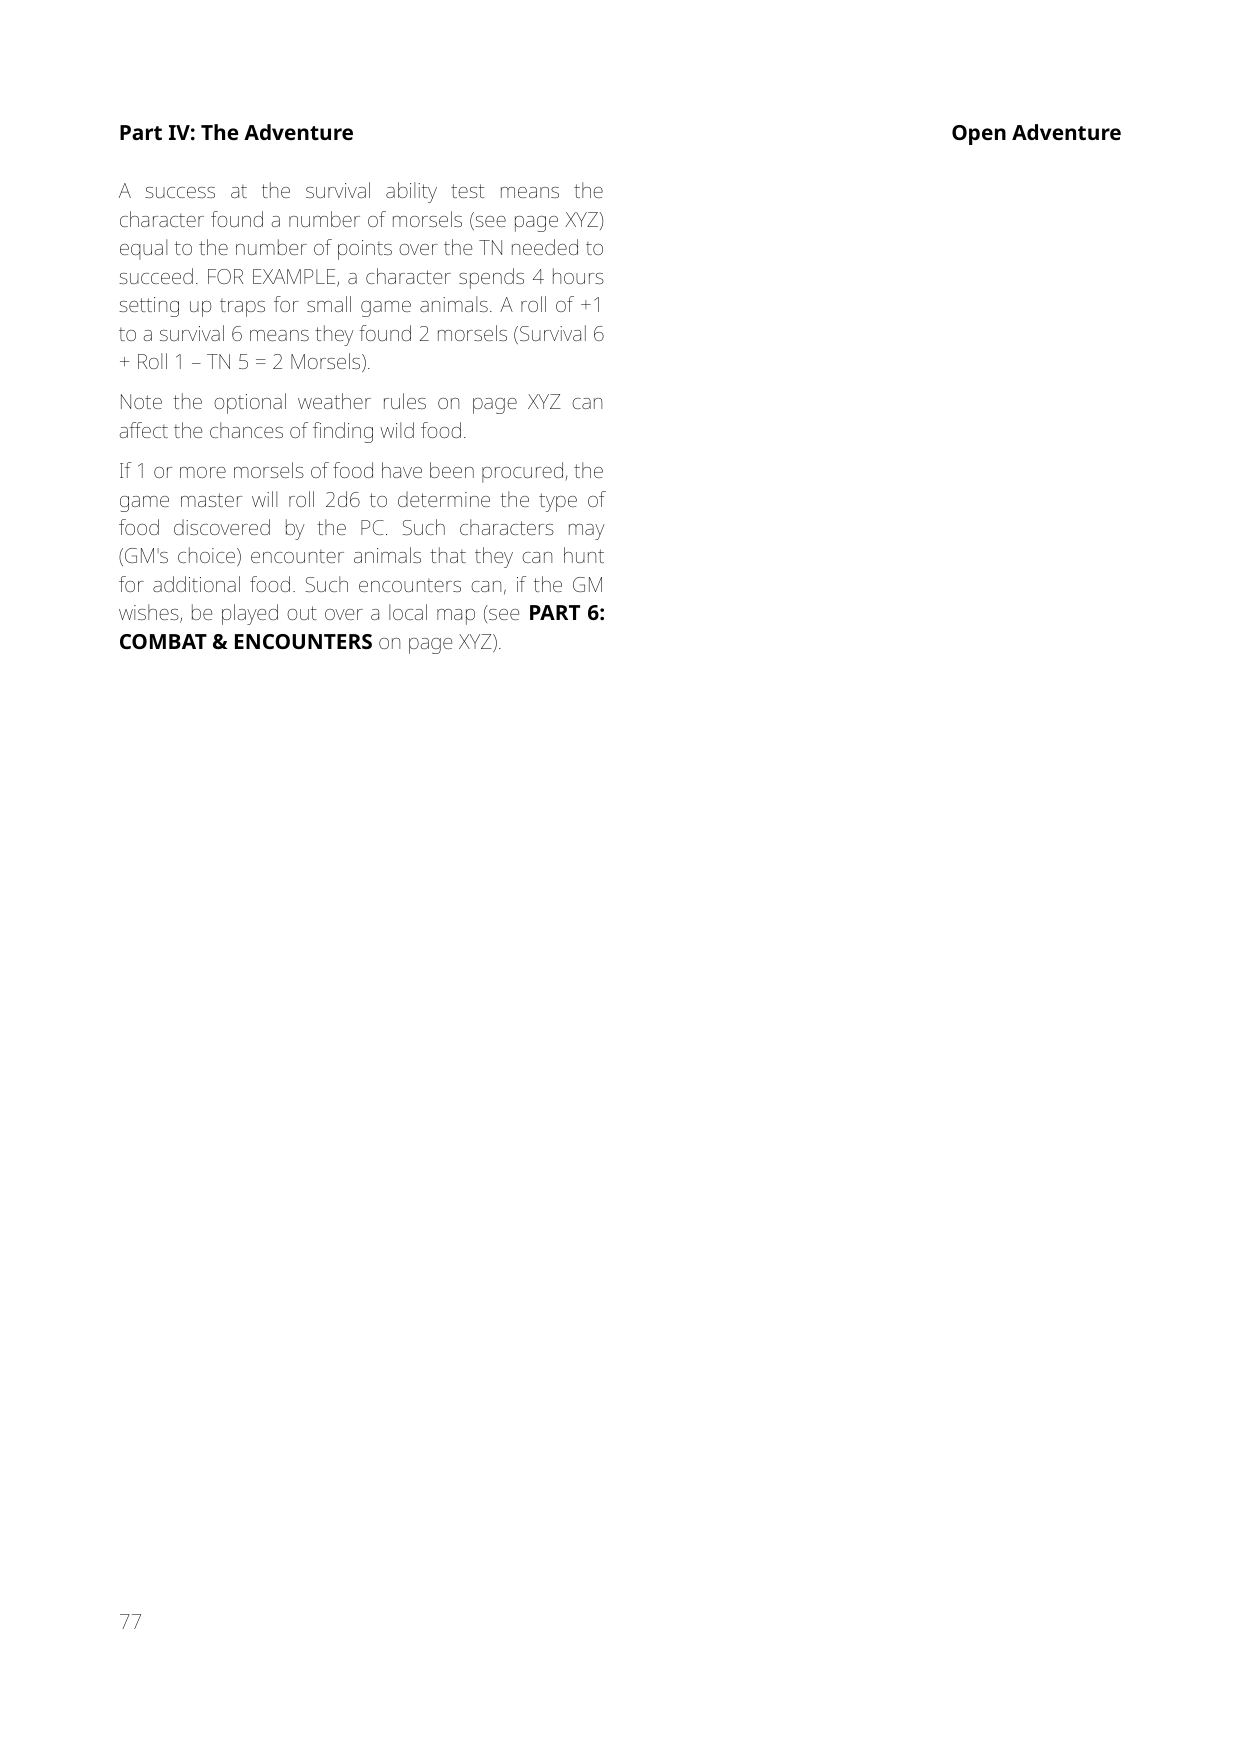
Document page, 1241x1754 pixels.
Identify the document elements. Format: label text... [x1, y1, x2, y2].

text Note the optional weather rules on page XYZ can affect the chances of finding wild food. [118, 387, 605, 444]
text If 1 or more morsels of food have been procured, the game master will roll 2d6 to determine the type of food discovered by the PC. Such characters may (GM's choice) encounter animals that they can hunt for additional food. Such encounters can, if the GM wishes, be played out over a local map (see PART 6: COMBAT & ENCOUNTERS on page XYZ). [118, 456, 605, 655]
text A success at the survival ability test means the character found a number of morsels (see page XYZ) equal to the number of points over the TN needed to succeed. FOR EXAMPLE, a character spends 4 hours setting up traps for small game animals. A roll of +1 to a survival 6 means they found 2 morsels (Survival 6 + Roll 1 – TN 5 = 2 Morsels). [118, 176, 605, 376]
